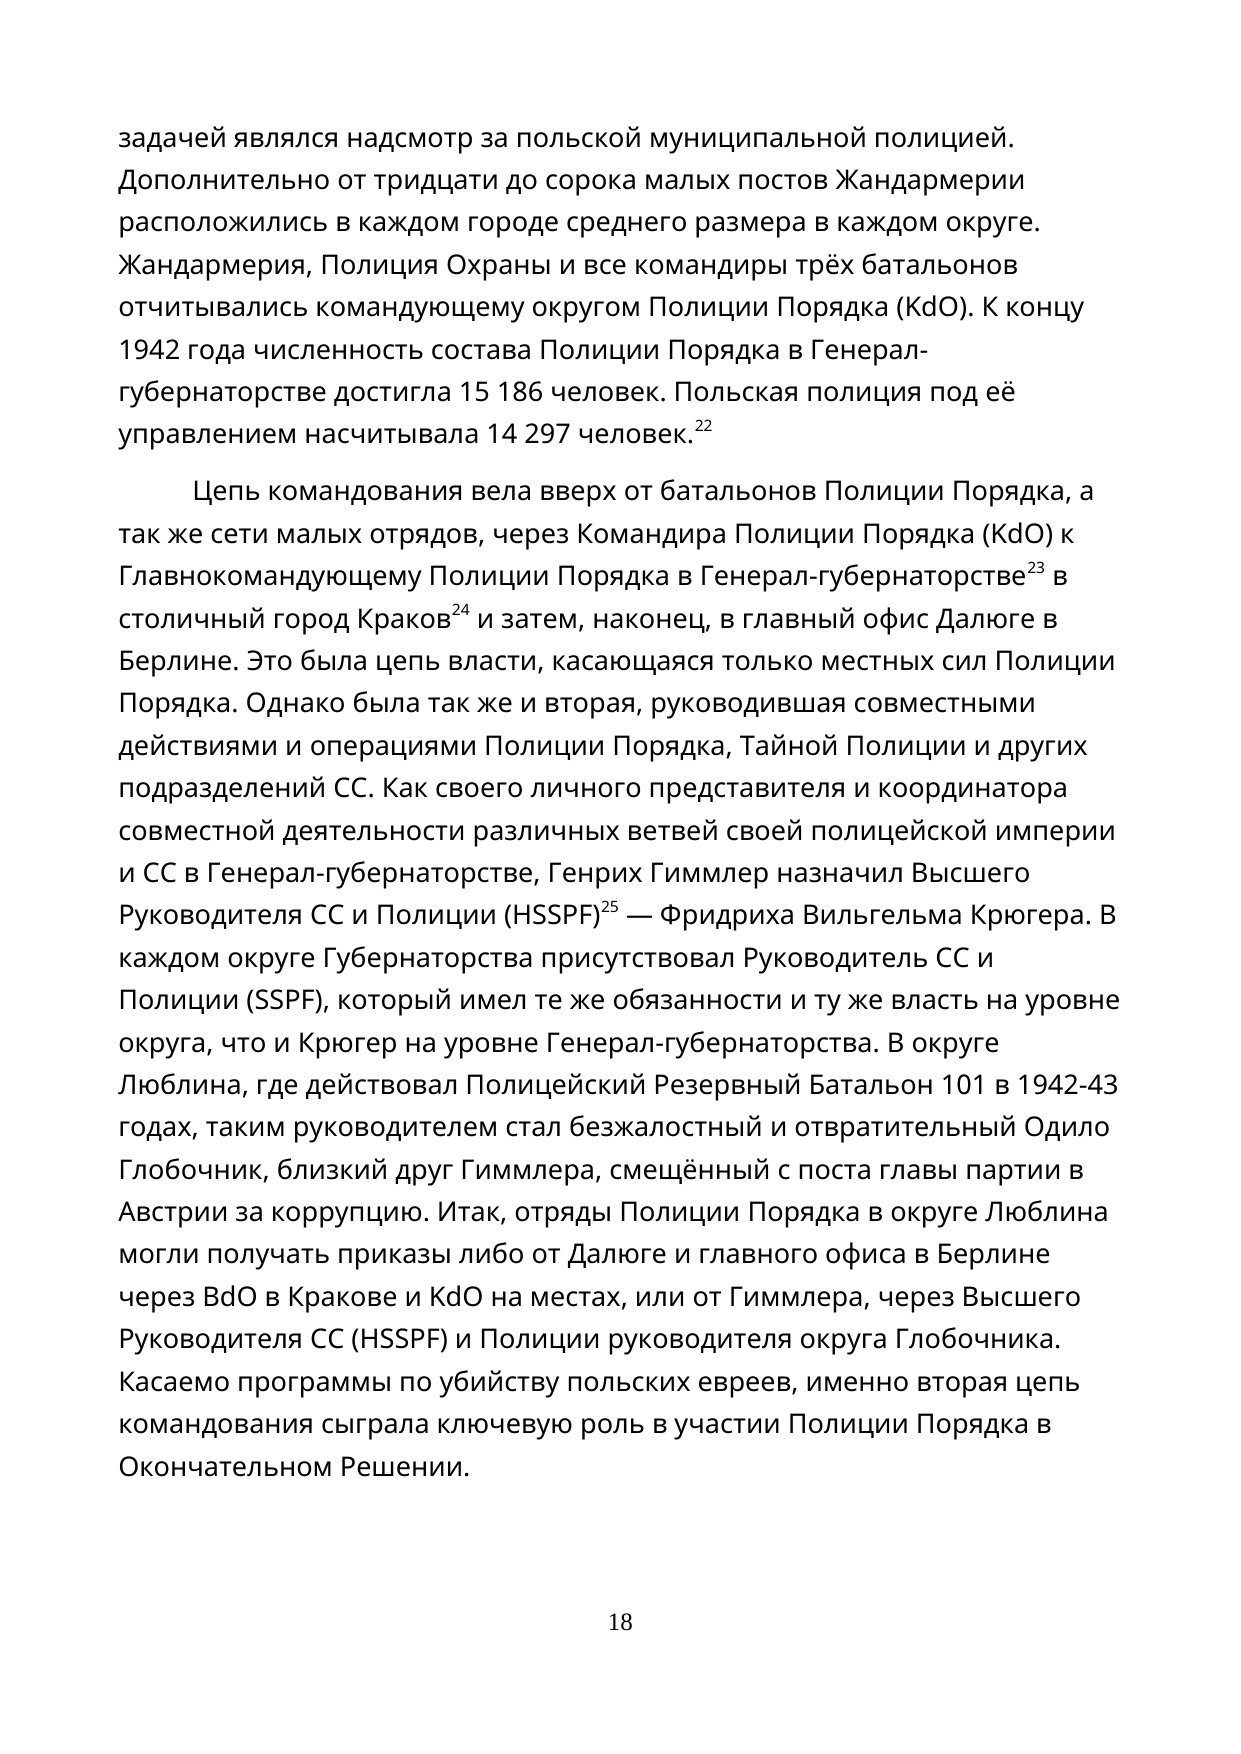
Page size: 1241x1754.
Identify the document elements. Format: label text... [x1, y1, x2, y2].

text задачей являлся надсмотр за польской муниципальной полицией. Дополнительно от тридцати до сорока малых постов Жандармерии расположились в каждом городе среднего размера в каждом округе. Жандармерия, Полиция Охраны и все командиры трёх батальонов отчитывались командующему округом Полиции Порядка (KdO). К концу 1942 года численность состава Полиции Порядка в Генерал-губернаторстве достигла 15 186 человек. Польская полиция под её управлением насчитывала 14 297 человек. [118, 118, 1122, 452]
text Цепь командования вела вверх от батальонов Полиции Порядка, а так же сети малых отрядов, через Командира Полиции Порядка (KdO) к Главнокомандующему Полиции Порядка в Генерал-губернаторстве в столичный город Краков и затем, наконец, в главный офис Далюге в Берлине. Это была цепь власти, касающаяся только местных сил Полиции Порядка. Однако была так же и вторая, руководившая совместными действиями и операциями Полиции Порядка, Тайной Полиции и других подразделений СС. Как своего личного представителя и координатора совместной деятельности различных ветвей своей полицейской империи и СС в Генерал-губернаторстве, Генрих Гиммлер назначил Высшего Руководителя СС и Полиции (HSSPF) — Фридриха Вильгельма Крюгера. В каждом округе Губернаторства присутствовал Руководитель СС и Полиции (SSPF), который имел те же обязанности и ту же власть на уровне округа, что и Крюгер на уровне Генерал-губернаторства. В округе Люблина, где действовал Полицейский Резервный Батальон 101 в 1942-43 годах, таким руководителем стал безжалостный и отвратительный Одило Глобочник, близкий друг Гиммлера, смещённый с поста главы партии в Австрии за коррупцию. Итак, отряды Полиции Порядка в округе Люблина могли получать приказы либо от Далюге и главного офиса в Берлине через BdO в Кракове и KdO на местах, или от Гиммлера, через Высшего Руководителя СС (HSSPF) и Полиции руководителя округа Глобочника. Касаемо программы по убийству польских евреев, именно вторая цепь командования сыграла ключевую роль в участии Полиции Порядка в Окончательном Решении. [118, 472, 1122, 1484]
